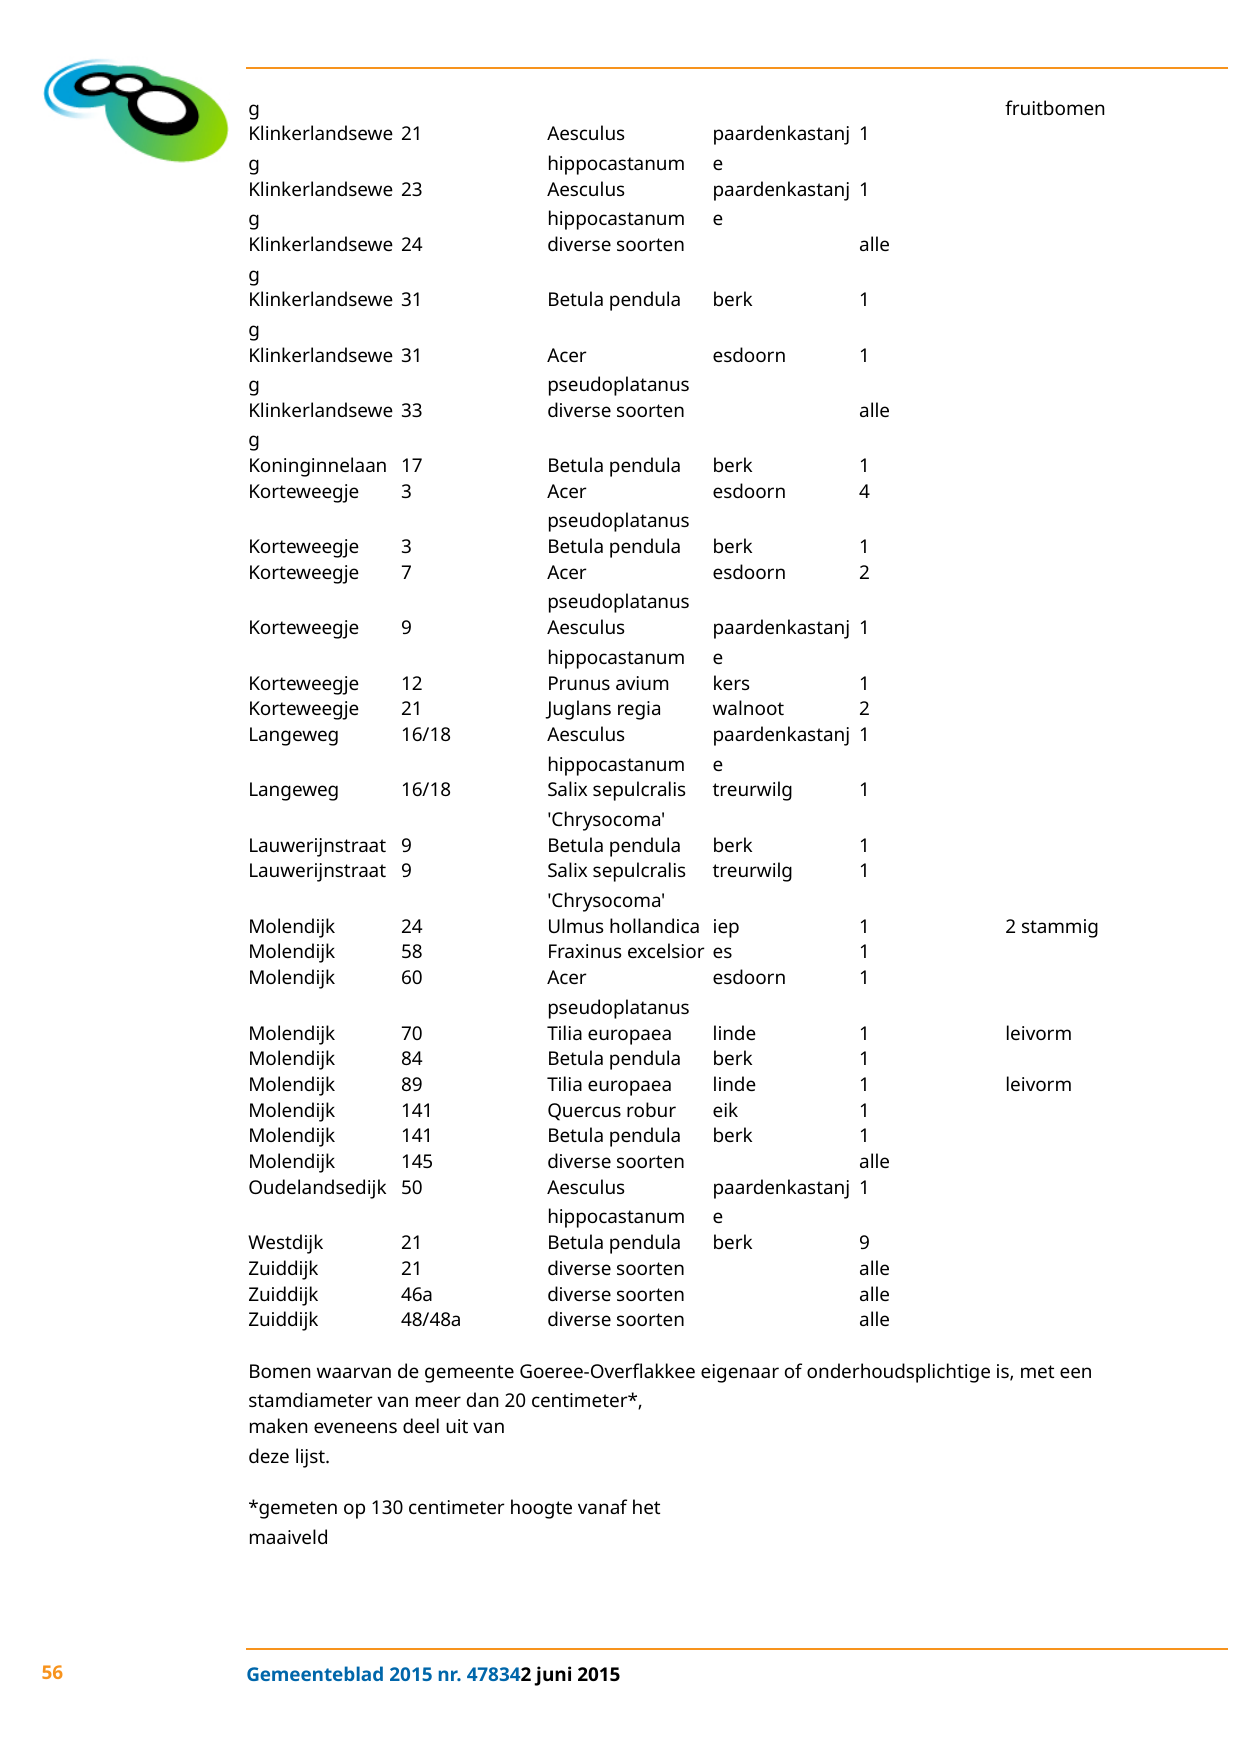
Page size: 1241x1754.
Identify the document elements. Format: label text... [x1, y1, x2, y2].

table_cell 31 [401, 286, 547, 342]
table_cell Klinkerlandseweg [248, 397, 401, 452]
table_cell Salix sepulcralis 'Chrysocoma' [547, 858, 712, 913]
table_cell Molendijk [248, 1097, 401, 1123]
table_cell [1005, 397, 1152, 452]
table_cell 9 [401, 858, 547, 913]
table_cell Aesculus hippocastanum [547, 615, 712, 670]
table_cell [1005, 286, 1152, 342]
table_cell eik [713, 1097, 859, 1123]
table_cell Acer pseudoplatanus [547, 342, 712, 397]
table_cell [1005, 176, 1152, 231]
table_cell 1 [859, 1020, 1005, 1045]
table_cell 4 [859, 478, 1005, 533]
table_cell kers [713, 670, 859, 696]
table_cell berk [713, 832, 859, 858]
table_cell Aesculus hippocastanum [547, 1174, 712, 1229]
table_cell [713, 1281, 859, 1307]
table_cell Tilia europaea [547, 1071, 712, 1097]
table_cell Klinkerlandseweg [248, 342, 401, 397]
table_cell [1005, 453, 1152, 478]
table_cell 31 [401, 342, 547, 397]
table_cell 58 [401, 939, 547, 964]
table_cell Molendijk [248, 1020, 401, 1045]
table_cell Klinkerlandseweg [248, 121, 401, 176]
table_cell Korteweegje [248, 696, 401, 721]
table_cell [713, 1413, 859, 1469]
table_cell 21 [401, 1229, 547, 1255]
table_cell treurwilg [713, 777, 859, 832]
table_cell Molendijk [248, 1123, 401, 1148]
table_cell [1005, 231, 1152, 286]
table_cell Betula pendula [547, 1045, 712, 1071]
table_cell 89 [401, 1071, 547, 1097]
table_cell [1005, 1123, 1152, 1148]
table_cell [401, 95, 547, 121]
table_cell Aesculus hippocastanum [547, 721, 712, 777]
table_cell 1 [859, 1123, 1005, 1148]
table_cell 24 [401, 231, 547, 286]
table_cell Klinkerlandseweg [248, 231, 401, 286]
table_cell berk [713, 453, 859, 478]
table_cell [1005, 721, 1152, 777]
table_cell g [248, 95, 401, 121]
table_cell 17 [401, 453, 547, 478]
table_cell paardenkastanje [713, 1174, 859, 1229]
table_cell 1 [859, 1071, 1005, 1097]
table_cell 141 [401, 1097, 547, 1123]
table_cell [1005, 832, 1152, 858]
table_cell Ulmus hollandica [547, 913, 712, 939]
table_cell Juglans regia [547, 696, 712, 721]
table_cell 1 [859, 939, 1005, 964]
table_cell esdoorn [713, 478, 859, 533]
table_cell 1 [859, 615, 1005, 670]
table_cell 12 [401, 670, 547, 696]
table_cell 9 [401, 832, 547, 858]
table_cell [1005, 1469, 1152, 1494]
table_cell [1005, 1307, 1152, 1332]
table_cell 1 [859, 670, 1005, 696]
table_cell [248, 1469, 401, 1494]
table_cell esdoorn [713, 559, 859, 614]
table_cell 141 [401, 1123, 547, 1148]
table_cell 1 [859, 534, 1005, 559]
table_cell [401, 1332, 547, 1358]
table_cell 46a [401, 1281, 547, 1307]
table_cell [1005, 696, 1152, 721]
table_cell 2 stammig [1005, 913, 1152, 939]
table_cell [547, 1469, 712, 1494]
table_cell Molendijk [248, 1071, 401, 1097]
table_cell 1 [859, 913, 1005, 939]
table_cell berk [713, 286, 859, 342]
table_cell Oudelandsedijk [248, 1174, 401, 1229]
table_cell 1 [859, 964, 1005, 1020]
table_cell es [713, 939, 859, 964]
table_cell 7 [401, 559, 547, 614]
table_cell [859, 95, 1005, 121]
table_cell 23 [401, 176, 547, 231]
table_cell diverse soorten [547, 1281, 712, 1307]
table_cell [713, 1494, 859, 1550]
table_cell 1 [859, 777, 1005, 832]
table_cell 1 [859, 453, 1005, 478]
table_cell Koninginnelaan [248, 453, 401, 478]
table_cell [1005, 559, 1152, 614]
table_cell [859, 1469, 1005, 1494]
table_cell 3 [401, 534, 547, 559]
table_cell iep [713, 913, 859, 939]
table_cell leivorm [1005, 1071, 1152, 1097]
table_cell [1005, 121, 1152, 176]
table_cell Zuiddijk [248, 1281, 401, 1307]
table_cell [713, 1332, 859, 1358]
table_cell 50 [401, 1174, 547, 1229]
table_cell alle [859, 231, 1005, 286]
table_cell Prunus avium [547, 670, 712, 696]
table_cell linde [713, 1071, 859, 1097]
table_cell leivorm [1005, 1020, 1152, 1045]
table_cell 1 [859, 1174, 1005, 1229]
table_cell 60 [401, 964, 547, 1020]
table_cell Zuiddijk [248, 1307, 401, 1332]
table_cell [1005, 1229, 1152, 1255]
table_cell esdoorn [713, 964, 859, 1020]
table_cell Acer pseudoplatanus [547, 964, 712, 1020]
table_cell [859, 1332, 1005, 1358]
table_cell diverse soorten [547, 1255, 712, 1281]
table_cell paardenkastanje [713, 121, 859, 176]
table_cell [1005, 670, 1152, 696]
table_cell [1005, 1045, 1152, 1071]
table_cell Salix sepulcralis 'Chrysocoma' [547, 777, 712, 832]
table_cell *gemeten op 130 centimeter hoogte vanaf het maaiveld [248, 1494, 712, 1550]
table_cell Molendijk [248, 939, 401, 964]
table_cell [1005, 1255, 1152, 1281]
table_cell Acer pseudoplatanus [547, 559, 712, 614]
table_cell 21 [401, 1255, 547, 1281]
table_cell [547, 1332, 712, 1358]
table_cell Fraxinus excelsior [547, 939, 712, 964]
table_cell 1 [859, 721, 1005, 777]
table_cell alle [859, 1281, 1005, 1307]
table_cell Betula pendula [547, 534, 712, 559]
table_cell Langeweg [248, 777, 401, 832]
table_cell Molendijk [248, 1148, 401, 1174]
table_cell [248, 1332, 401, 1358]
table_cell maken eveneens deel uit van deze lijst. [248, 1413, 547, 1469]
table_cell Betula pendula [547, 286, 712, 342]
table_cell [1005, 1413, 1152, 1469]
table_cell Acer pseudoplatanus [547, 478, 712, 533]
table_cell 48/48a [401, 1307, 547, 1332]
table_cell 145 [401, 1148, 547, 1174]
table_cell Molendijk [248, 964, 401, 1020]
table_cell diverse soorten [547, 1307, 712, 1332]
table_cell diverse soorten [547, 397, 712, 452]
table_cell 21 [401, 121, 547, 176]
table_cell Molendijk [248, 913, 401, 939]
table_cell [1005, 858, 1152, 913]
table_cell berk [713, 534, 859, 559]
table_cell 33 [401, 397, 547, 452]
table_cell 1 [859, 286, 1005, 342]
table_cell fruitbomen [1005, 95, 1152, 121]
table_cell esdoorn [713, 342, 859, 397]
table_cell [1005, 1494, 1152, 1550]
table_cell [1005, 1332, 1152, 1358]
table_cell Tilia europaea [547, 1020, 712, 1045]
table_cell linde [713, 1020, 859, 1045]
table_cell 24 [401, 913, 547, 939]
table_cell 9 [859, 1229, 1005, 1255]
table_cell Betula pendula [547, 1229, 712, 1255]
table_cell [1005, 342, 1152, 397]
table_cell 84 [401, 1045, 547, 1071]
table_cell [1005, 1097, 1152, 1123]
table_cell 1 [859, 121, 1005, 176]
table_cell diverse soorten [547, 1148, 712, 1174]
table_cell Molendijk [248, 1045, 401, 1071]
table_cell Quercus robur [547, 1097, 712, 1123]
table_cell [1005, 615, 1152, 670]
table_cell [1005, 478, 1152, 533]
table_cell Aesculus hippocastanum [547, 121, 712, 176]
table_cell [1005, 534, 1152, 559]
table_cell 1 [859, 1045, 1005, 1071]
table_cell 16/18 [401, 721, 547, 777]
table_cell berk [713, 1045, 859, 1071]
table_cell paardenkastanje [713, 176, 859, 231]
table_cell [547, 95, 712, 121]
table_cell 21 [401, 696, 547, 721]
table_cell Klinkerlandseweg [248, 176, 401, 231]
table_cell diverse soorten [547, 231, 712, 286]
table_cell [401, 1469, 547, 1494]
table_cell [859, 1494, 1005, 1550]
table_cell berk [713, 1229, 859, 1255]
table_cell 1 [859, 176, 1005, 231]
table_cell 2 [859, 696, 1005, 721]
picture [41, 47, 231, 172]
table_cell [713, 95, 859, 121]
table_cell [547, 1413, 712, 1469]
table_cell [1005, 1148, 1152, 1174]
table_cell Korteweegje [248, 615, 401, 670]
table_cell [713, 1307, 859, 1332]
table_cell 3 [401, 478, 547, 533]
table_cell Westdijk [248, 1229, 401, 1255]
table_cell berk [713, 1123, 859, 1148]
table_cell [1005, 777, 1152, 832]
table_cell [713, 1469, 859, 1494]
table_cell Korteweegje [248, 534, 401, 559]
table_cell Betula pendula [547, 453, 712, 478]
table_cell 1 [859, 342, 1005, 397]
table_cell 16/18 [401, 777, 547, 832]
table_cell 1 [859, 832, 1005, 858]
table_cell 1 [859, 1097, 1005, 1123]
table_cell 70 [401, 1020, 547, 1045]
table_cell walnoot [713, 696, 859, 721]
table_cell Zuiddijk [248, 1255, 401, 1281]
table_cell [713, 231, 859, 286]
table_cell Betula pendula [547, 1123, 712, 1148]
table_cell [713, 1255, 859, 1281]
table_cell Lauwerijnstraat [248, 858, 401, 913]
table_cell 2 [859, 559, 1005, 614]
table_cell [1005, 1174, 1152, 1229]
table_cell Klinkerlandseweg [248, 286, 401, 342]
table_cell alle [859, 1307, 1005, 1332]
table_cell 9 [401, 615, 547, 670]
table_cell alle [859, 1255, 1005, 1281]
table_cell [713, 397, 859, 452]
table_cell [859, 1413, 1005, 1469]
table_cell Korteweegje [248, 670, 401, 696]
table_cell [713, 1148, 859, 1174]
table_cell Langeweg [248, 721, 401, 777]
table_cell paardenkastanje [713, 721, 859, 777]
table_cell Lauwerijnstraat [248, 832, 401, 858]
table_cell 1 [859, 858, 1005, 913]
table_cell Korteweegje [248, 478, 401, 533]
table_cell Bomen waarvan de gemeente Goeree-Overflakkee eigenaar of onderhoudsplichtige is, met een stamdiameter van meer dan 20 centimeter*, [248, 1358, 1152, 1413]
table_cell alle [859, 1148, 1005, 1174]
table_cell paardenkastanje [713, 615, 859, 670]
table_cell Betula pendula [547, 832, 712, 858]
table_cell Aesculus hippocastanum [547, 176, 712, 231]
table_cell Korteweegje [248, 559, 401, 614]
table_cell [1005, 1281, 1152, 1307]
table_cell [1005, 939, 1152, 964]
table_cell [1005, 964, 1152, 1020]
table_cell treurwilg [713, 858, 859, 913]
table_cell alle [859, 397, 1005, 452]
